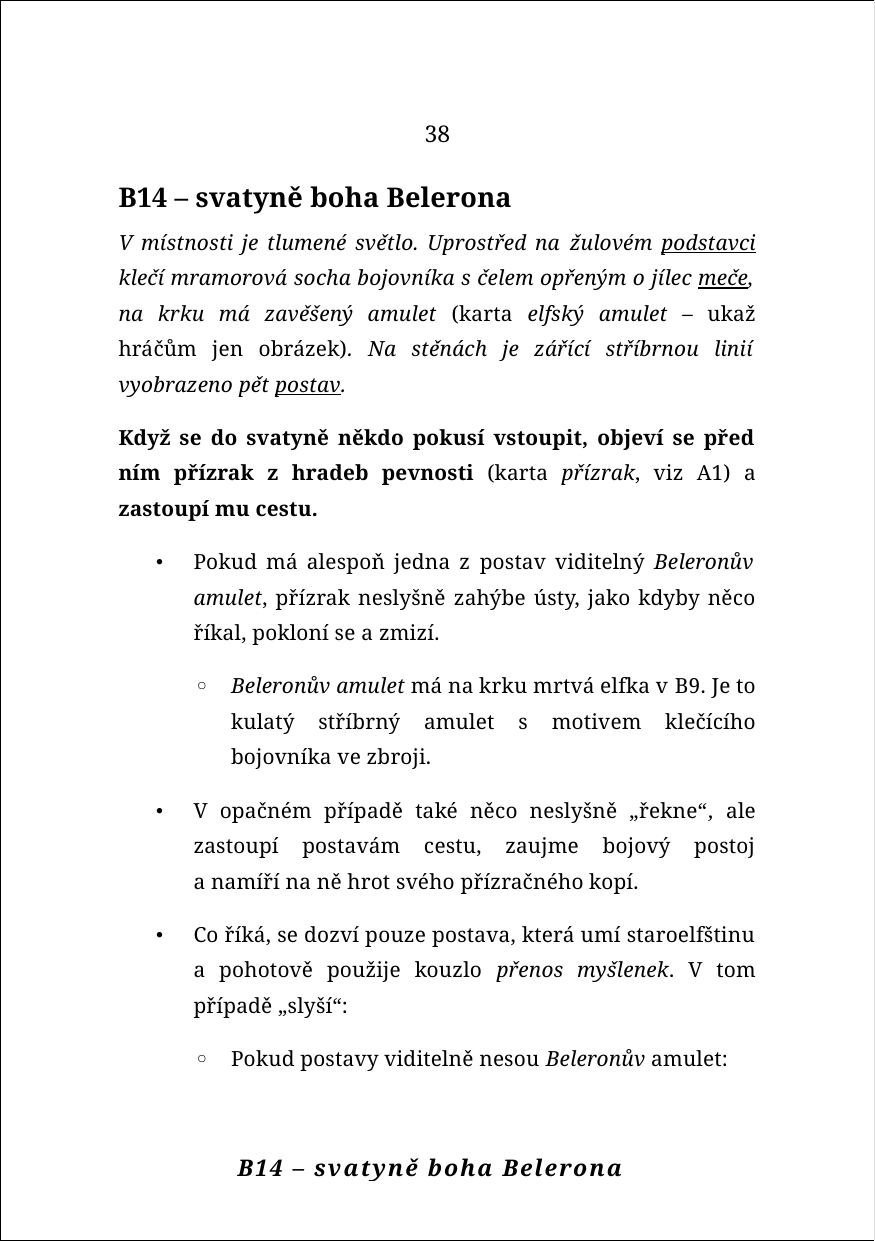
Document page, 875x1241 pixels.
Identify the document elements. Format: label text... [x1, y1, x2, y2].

list Pokud má alespoň jedna z⁠ postav viditelný Beleronův amulet, přízrak neslyšně zahýbe ústy, jako kdyby něco říkal, pokloní se a⁠ zmizí. [156, 547, 756, 647]
list Beleronův amulet má na krku mrtvá elfka v⁠ B9. Je to kulatý stříbrný amulet s⁠ motivem klečícího bojovníka ve zbroji. [193, 671, 756, 771]
list Co říká, se dozví pouze postava, která umí staroelfštinu a pohotově použije kouzlo přenos myšlenek. V⁠ tom případě „slyší“: [156, 920, 756, 1019]
list V⁠ opačném případě také něco neslyšně „řekne“, ale zastoupí postavám cestu, zaujme bojový postoj a⁠ namíří na ně hrot svého přízračného kopí. [156, 796, 756, 895]
subtitle B14 – svatyně boha Belerona [118, 179, 756, 216]
text V⁠ místnosti je tlumené světlo. Uprostřed na žulovém podstavci klečí mramorová socha bojovníka s⁠ čelem opřeným o⁠ jílec meče, na krku má zavěšený amulet (karta elfský amulet – ukaž hráčům jen obrázek). Na stěnách je zářící stříbrnou linií vyobrazeno pět postav. [118, 228, 756, 398]
text Když se do svatyně někdo pokusí vstoupit, objeví se před ním přízrak z⁠ hradeb pevnosti (karta přízrak, viz A1) a⁠ zastoupí mu cestu. [118, 423, 756, 522]
list Pokud postavy viditelně nesou Beleronův amulet: [193, 1044, 756, 1073]
